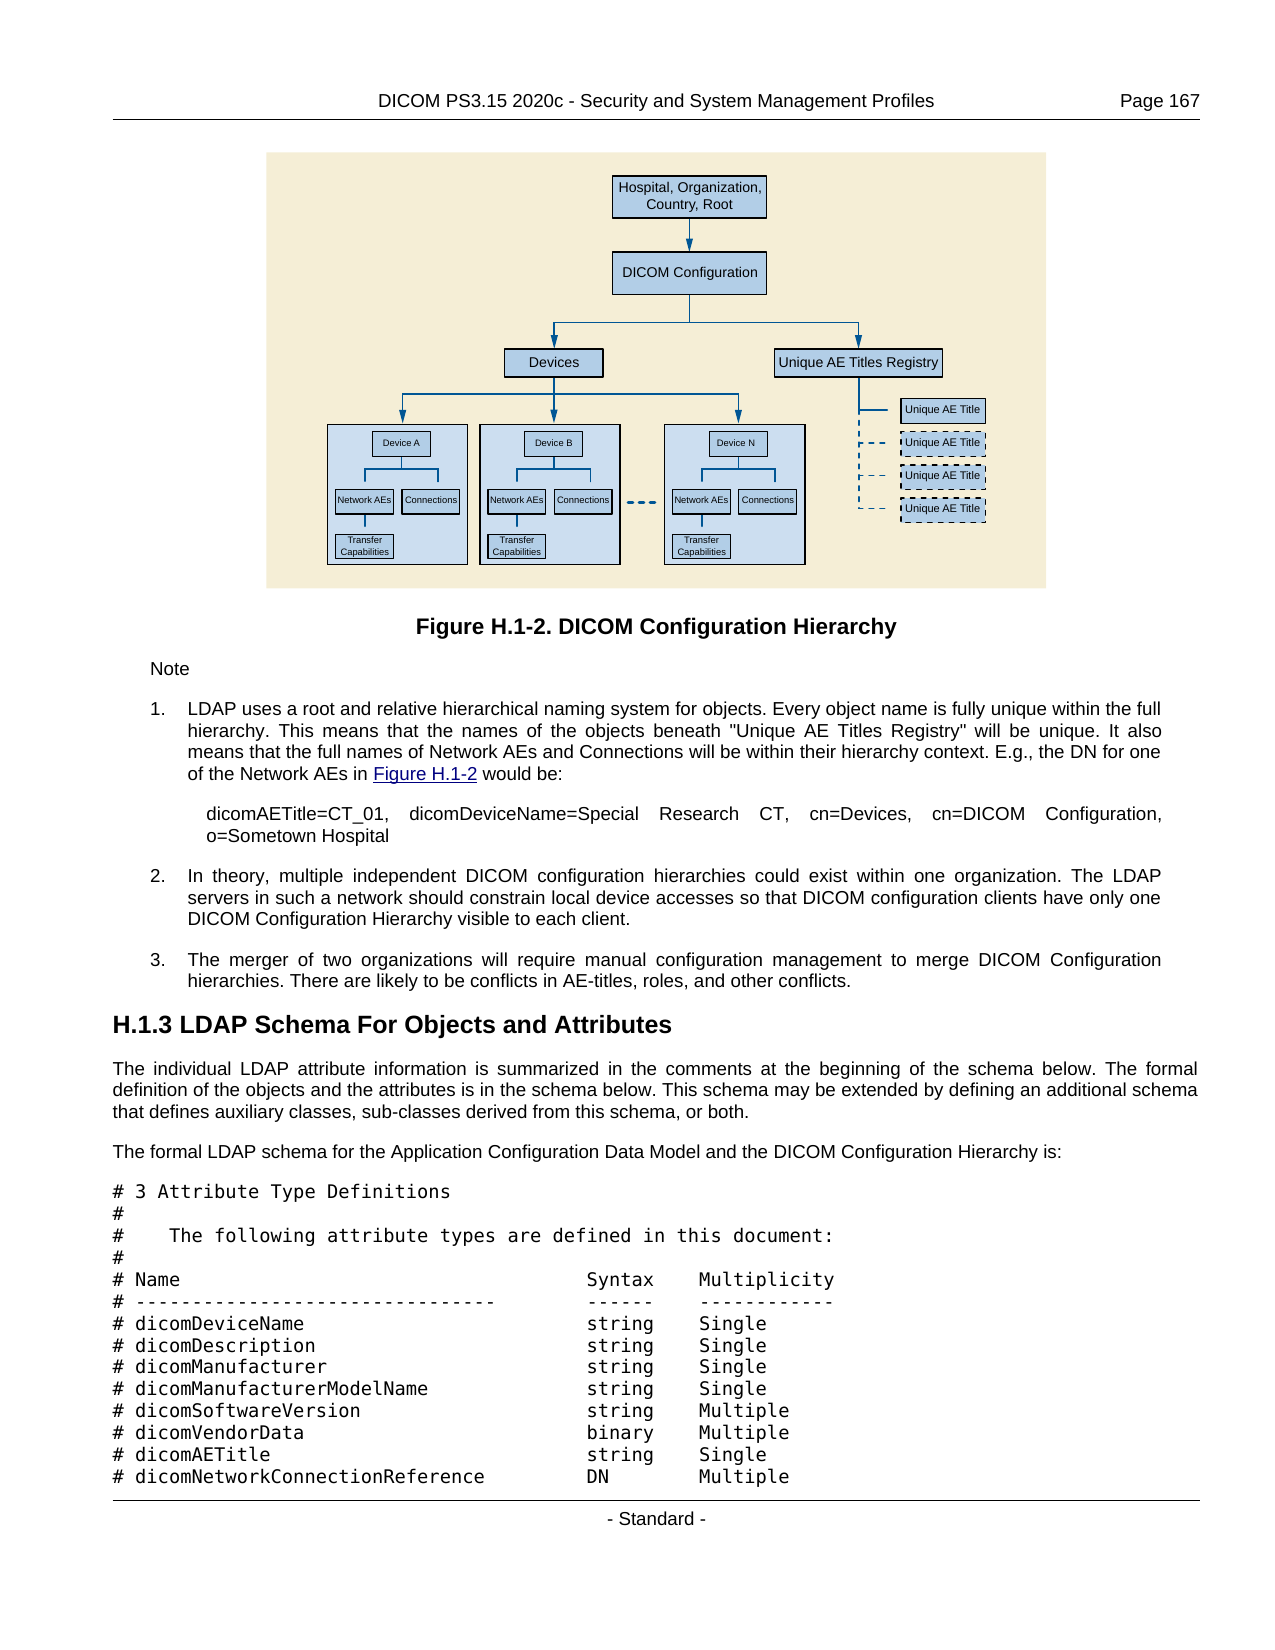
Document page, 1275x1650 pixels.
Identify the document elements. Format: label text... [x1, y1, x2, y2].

text 3. The merger of two organizations will require manual configuration management to merge DICOM Configuration hierarchies. There are likely to be conflicts in AE-titles, roles, and other conflicts. [150, 948, 1162, 991]
text 2. In theory, multiple independent DICOM configuration hierarchies could exist within one organization. The LDAP servers in such a network should constrain local device accesses so that DICOM configuration clients have only one DICOM Configuration Hierarchy visible to each client. [150, 865, 1162, 929]
text Note [150, 658, 1162, 679]
text # 3 Attribute Type Definitions # # The following attribute types are defined in this document: # # Name Syntax Multiplicity # -------------------------------- ------ ------------ # dicomDeviceName string Single # dicomDescription string Single # dicomManufacturer string Single # dicomManufacturerModelName string Single # dicomSoftwareVersion string Multiple # dicomVendorData binary Multiple # dicomAETitle string Single # dicomNetworkConnectionReference DN Multiple [112, 1181, 1200, 1488]
text dicomAETitle=CT_01, dicomDeviceName=Special Research CT, cn=Devices, cn=DICOM Configuration, o=Sometown Hospital [206, 803, 1162, 846]
text 1. LDAP uses a root and relative hierarchical naming system for objects. Every object name is fully unique within the full hierarchy. This means that the names of the objects beneath "Unique AE Titles Registry" will be unique. It also means that the full names of Network AEs and Connections will be within their hierarchy context. E.g., the DN for one of the Network AEs in Figure H.1-2 would be: [150, 698, 1162, 784]
text The individual LDAP attribute information is summarized in the comments at the beginning of the schema below. The formal definition of the objects and the attributes is in the schema below. This schema may be extended by defining an additional schema that defines auxiliary classes, sub-classes derived from this schema, or both. [112, 1058, 1200, 1122]
text The formal LDAP schema for the Application Configuration Data Model and the DICOM Configuration Hierarchy is: [112, 1141, 1200, 1163]
text Figure H.1-2. DICOM Configuration Hierarchy [112, 613, 1200, 639]
text H.1.3 LDAP Schema For Objects and Attributes [112, 1010, 1200, 1039]
